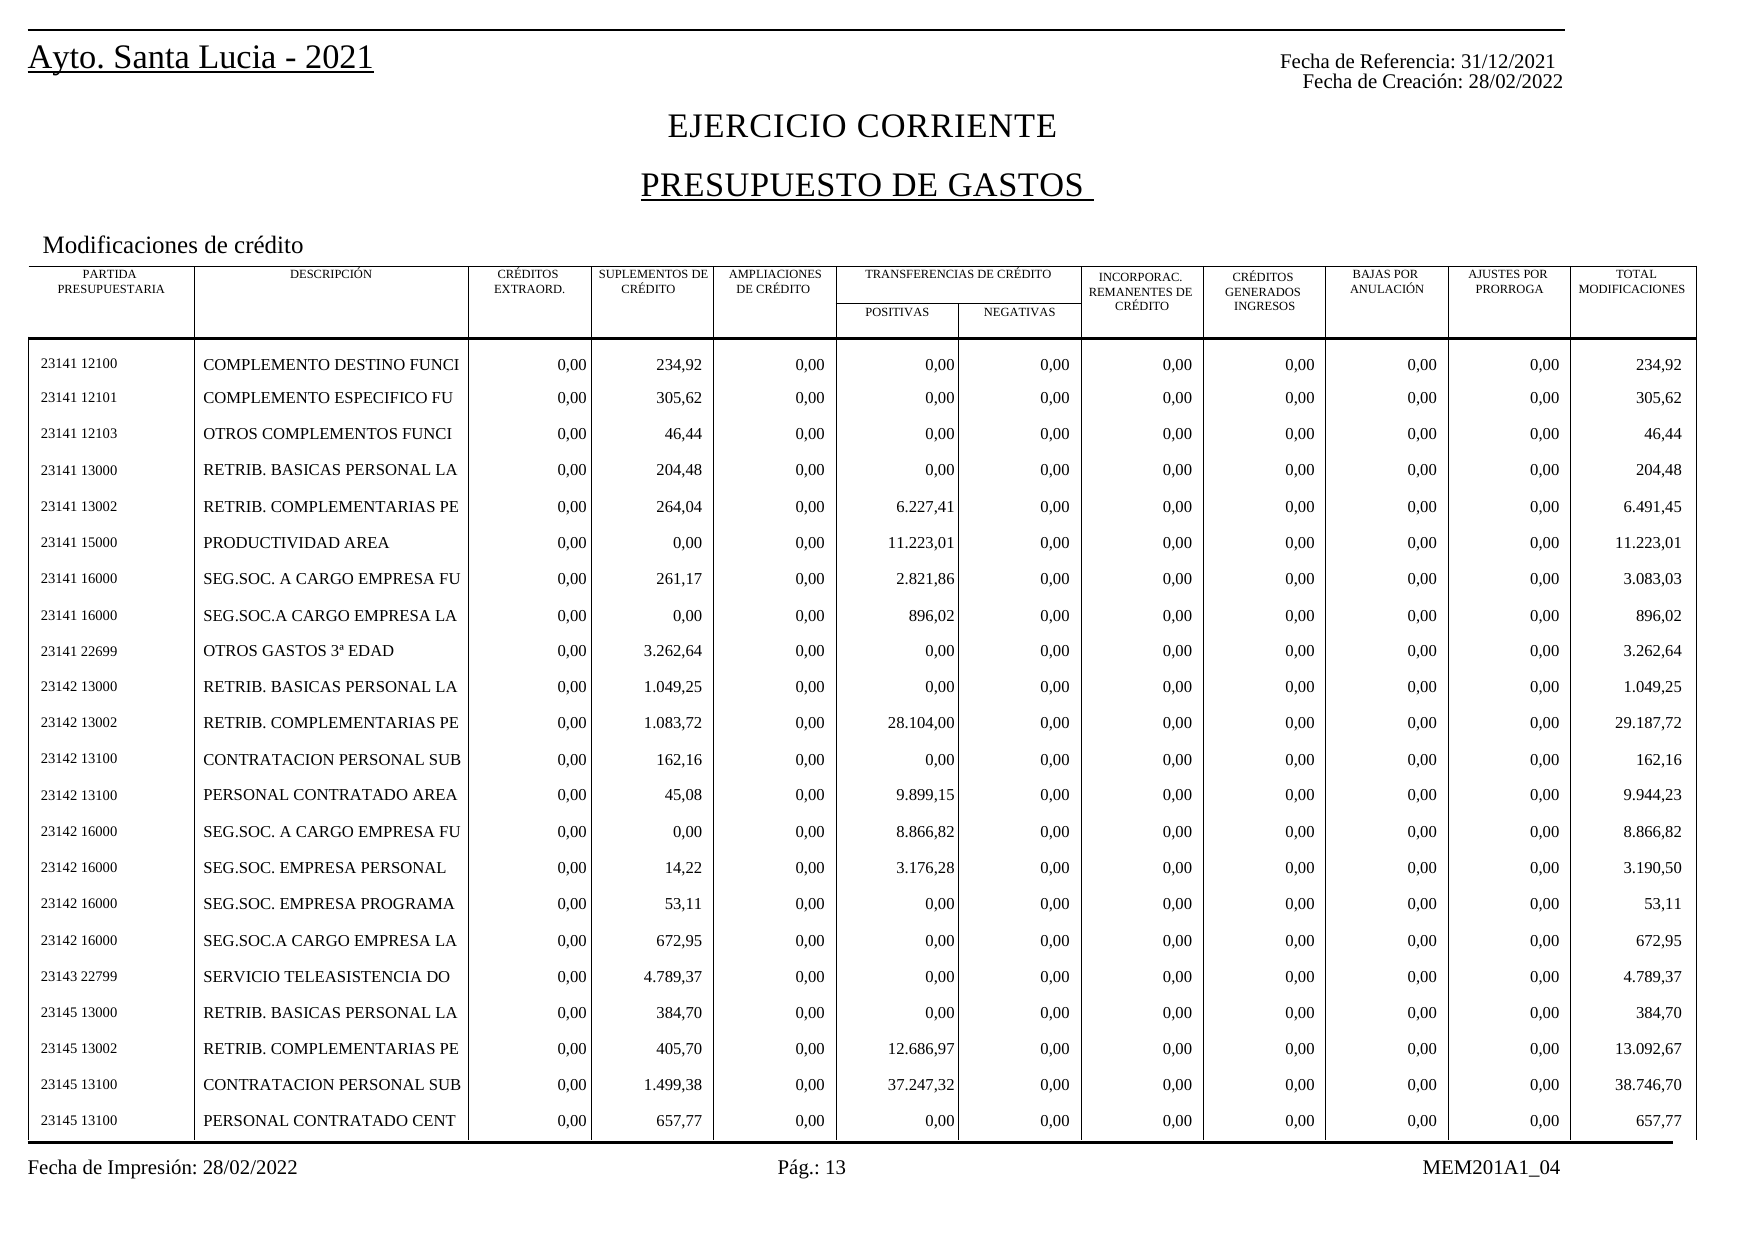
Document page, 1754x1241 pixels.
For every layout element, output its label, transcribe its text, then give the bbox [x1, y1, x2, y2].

table_cell 0,00 [1449, 1030, 1570, 1066]
table_cell 13.092,67 [1571, 1030, 1696, 1066]
table_cell 0,00 [837, 632, 958, 668]
table_cell 0,00 [837, 885, 958, 921]
table_cell 0,00 [469, 415, 591, 451]
table_cell 0,00 [469, 705, 591, 741]
table_cell 0,00 [1326, 415, 1448, 451]
table_cell 0,00 [1326, 451, 1448, 487]
table_cell 9.944,23 [1571, 777, 1696, 812]
table_cell 0,00 [1204, 524, 1325, 559]
table_cell 0,00 [714, 596, 836, 632]
table_cell 0,00 [469, 1030, 591, 1066]
table_cell 0,00 [714, 777, 836, 812]
table_cell 0,00 [714, 451, 836, 487]
table_cell 0,00 [1204, 596, 1325, 632]
table_cell 8.866,82 [1571, 813, 1696, 849]
table_cell 23142 13100 [29, 741, 194, 777]
table_cell 0,00 [1449, 451, 1570, 487]
table_cell 0,00 [469, 379, 591, 415]
table_cell 896,02 [837, 596, 958, 632]
table_cell 53,11 [592, 885, 713, 921]
table_cell 234,92 [1571, 340, 1696, 379]
text Ayto. Santa Lucia - 2021 Fecha de Referencia: 31/12/2021 [27, 40, 1697, 76]
table_cell 0,00 [1082, 994, 1203, 1029]
table_cell 0,00 [1449, 415, 1570, 451]
table_header BAJAS POR ANULACIÓN [1326, 267, 1448, 337]
table_cell 0,00 [959, 560, 1081, 596]
table_cell 0,00 [1449, 340, 1570, 379]
table_cell 23142 16000 [29, 885, 194, 921]
table_cell RETRIB. COMPLEMENTARIAS PE [195, 1030, 468, 1066]
table_cell 23141 13000 [29, 451, 194, 487]
table_cell 0,00 [714, 1066, 836, 1102]
table_cell 0,00 [1326, 340, 1448, 379]
table_cell 0,00 [1204, 705, 1325, 741]
table_cell 23145 13100 [29, 1066, 194, 1102]
table_cell 0,00 [1204, 921, 1325, 957]
table_cell 0,00 [1449, 994, 1570, 1029]
table_cell CONTRATACION PERSONAL SUB [195, 741, 468, 777]
table_cell 0,00 [1082, 777, 1203, 812]
table_cell SEG.SOC. EMPRESA PERSONAL [195, 849, 468, 885]
table_cell 0,00 [469, 1066, 591, 1102]
table_cell RETRIB. BASICAS PERSONAL LA [195, 451, 468, 487]
table_cell 0,00 [1326, 705, 1448, 741]
table_cell 261,17 [592, 560, 713, 596]
table_cell 14,22 [592, 849, 713, 885]
table_cell 0,00 [1326, 813, 1448, 849]
table_cell 0,00 [1204, 668, 1325, 704]
table_cell 0,00 [714, 958, 836, 993]
table_cell 45,08 [592, 777, 713, 812]
table_cell 384,70 [1571, 994, 1696, 1029]
table_cell 0,00 [959, 668, 1081, 704]
table_cell 0,00 [1082, 668, 1203, 704]
table_cell 46,44 [592, 415, 713, 451]
table_cell 3.262,64 [592, 632, 713, 668]
table_cell 23145 13000 [29, 994, 194, 1029]
table_cell 0,00 [1204, 958, 1325, 993]
table_cell 23141 22699 [29, 632, 194, 668]
table_cell 23143 22799 [29, 958, 194, 993]
table_header CRÉDITOS GENERADOS INGRESOS [1204, 267, 1325, 337]
table_cell 405,70 [592, 1030, 713, 1066]
table_cell 0,00 [1082, 560, 1203, 596]
table_cell 0,00 [714, 741, 836, 777]
table_cell 0,00 [1204, 1030, 1325, 1066]
table_cell 0,00 [1449, 885, 1570, 921]
table_cell 0,00 [959, 741, 1081, 777]
table_cell 0,00 [1449, 524, 1570, 559]
table_cell 0,00 [837, 668, 958, 704]
table_cell 0,00 [959, 777, 1081, 812]
table_cell 0,00 [1082, 921, 1203, 957]
table_cell 0,00 [1449, 958, 1570, 993]
table_cell 0,00 [1082, 885, 1203, 921]
table_cell 0,00 [959, 340, 1081, 379]
table_cell 0,00 [959, 921, 1081, 957]
table_cell OTROS GASTOS 3ª EDAD [195, 632, 468, 668]
table_cell 0,00 [469, 560, 591, 596]
table_cell 6.491,45 [1571, 488, 1696, 523]
table_cell 0,00 [959, 813, 1081, 849]
table_cell 0,00 [1326, 1030, 1448, 1066]
table_cell 305,62 [592, 379, 713, 415]
table_cell 0,00 [1204, 1102, 1325, 1140]
table_header PARTIDA PRESUPUESTARIA [29, 267, 194, 337]
table_cell 0,00 [1326, 560, 1448, 596]
table_cell 9.899,15 [837, 777, 958, 812]
table_cell 0,00 [1449, 488, 1570, 523]
text EJERCICIO CORRIENTE [27, 108, 1697, 144]
table_cell 657,77 [1571, 1102, 1696, 1140]
table_cell PERSONAL CONTRATADO AREA [195, 777, 468, 812]
table_cell COMPLEMENTO DESTINO FUNCI [195, 340, 468, 379]
table_cell 12.686,97 [837, 1030, 958, 1066]
table_cell 0,00 [714, 524, 836, 559]
table_cell 0,00 [469, 885, 591, 921]
table_cell 37.247,32 [837, 1066, 958, 1102]
table_cell 0,00 [1204, 813, 1325, 849]
table_cell 0,00 [1204, 1066, 1325, 1102]
table_cell 0,00 [469, 524, 591, 559]
table_cell 0,00 [837, 451, 958, 487]
table_cell 0,00 [959, 849, 1081, 885]
table_cell 23142 13002 [29, 705, 194, 741]
table_cell 0,00 [469, 813, 591, 849]
table_cell 1.049,25 [592, 668, 713, 704]
table_cell RETRIB. BASICAS PERSONAL LA [195, 994, 468, 1029]
table_cell 0,00 [469, 777, 591, 812]
table_cell 0,00 [1449, 560, 1570, 596]
table_cell 0,00 [959, 1066, 1081, 1102]
table_cell 0,00 [469, 1102, 591, 1140]
table_cell 0,00 [469, 451, 591, 487]
table_cell 0,00 [1082, 451, 1203, 487]
table_cell 8.866,82 [837, 813, 958, 849]
table_cell 0,00 [1326, 777, 1448, 812]
table_cell 0,00 [1204, 415, 1325, 451]
table_cell 0,00 [1082, 1030, 1203, 1066]
table_cell 3.190,50 [1571, 849, 1696, 885]
table_cell 0,00 [714, 379, 836, 415]
table_cell 23142 16000 [29, 813, 194, 849]
table_cell 0,00 [1449, 813, 1570, 849]
table_cell 6.227,41 [837, 488, 958, 523]
table_cell 23142 13000 [29, 668, 194, 704]
text Fecha de Creación: 28/02/2022 [1302, 76, 1697, 91]
table_cell 0,00 [1326, 1102, 1448, 1140]
table_cell 0,00 [1326, 994, 1448, 1029]
table_cell 0,00 [1082, 596, 1203, 632]
table_cell 0,00 [469, 741, 591, 777]
table_cell SEG.SOC. A CARGO EMPRESA FU [195, 813, 468, 849]
table_cell 0,00 [1082, 632, 1203, 668]
table_cell 0,00 [1082, 705, 1203, 741]
table_cell 23142 16000 [29, 849, 194, 885]
table_cell 1.083,72 [592, 705, 713, 741]
table_cell RETRIB. COMPLEMENTARIAS PE [195, 488, 468, 523]
table_cell 0,00 [1082, 379, 1203, 415]
table_cell 0,00 [837, 340, 958, 379]
table_cell 53,11 [1571, 885, 1696, 921]
table_header CRÉDITOS EXTRAORD. [469, 267, 591, 337]
table_cell 2.821,86 [837, 560, 958, 596]
table_cell 0,00 [1449, 777, 1570, 812]
table_cell 0,00 [837, 1102, 958, 1140]
table_cell 0,00 [837, 958, 958, 993]
table_header TRANSFERENCIAS DE CRÉDITO [837, 267, 1081, 303]
table_cell 0,00 [1082, 813, 1203, 849]
table_cell 0,00 [959, 488, 1081, 523]
table_cell 0,00 [592, 524, 713, 559]
table_cell 0,00 [714, 705, 836, 741]
table_cell 23141 16000 [29, 596, 194, 632]
table_cell 23145 13100 [29, 1102, 194, 1140]
table_cell 0,00 [714, 415, 836, 451]
table_cell 0,00 [1326, 524, 1448, 559]
table_header AJUSTES POR PRORROGA [1449, 267, 1570, 337]
table_cell 3.262,64 [1571, 632, 1696, 668]
table_cell 0,00 [959, 958, 1081, 993]
text PRESUPUESTO DE GASTOS [27, 167, 1697, 204]
table_cell 162,16 [1571, 741, 1696, 777]
table_cell 0,00 [837, 994, 958, 1029]
table_cell 0,00 [714, 560, 836, 596]
table_cell 657,77 [592, 1102, 713, 1140]
table_cell 1.049,25 [1571, 668, 1696, 704]
table_cell 23141 12101 [29, 379, 194, 415]
table_cell 23142 13100 [29, 777, 194, 812]
table_cell 0,00 [1082, 1102, 1203, 1140]
table_cell 0,00 [1204, 340, 1325, 379]
table_cell 4.789,37 [592, 958, 713, 993]
table_cell 0,00 [1204, 741, 1325, 777]
table_cell 204,48 [592, 451, 713, 487]
table_cell 0,00 [469, 994, 591, 1029]
table_cell SEG.SOC. EMPRESA PROGRAMA [195, 885, 468, 921]
table_cell 23145 13002 [29, 1030, 194, 1066]
table_cell PRODUCTIVIDAD AREA [195, 524, 468, 559]
table_cell OTROS COMPLEMENTOS FUNCI [195, 415, 468, 451]
table_cell SEG.SOC.A CARGO EMPRESA LA [195, 596, 468, 632]
table_cell 0,00 [1082, 340, 1203, 379]
table_cell POSITIVAS [837, 304, 958, 337]
table_cell 0,00 [1449, 1102, 1570, 1140]
table_cell CONTRATACION PERSONAL SUB [195, 1066, 468, 1102]
table_cell 0,00 [714, 668, 836, 704]
text Fecha de Impresión: 28/02/2022 Pág.: 13 MEM201A1_04 [27, 1156, 1697, 1179]
table_cell COMPLEMENTO ESPECIFICO FU [195, 379, 468, 415]
table_cell 0,00 [1326, 958, 1448, 993]
table_cell 672,95 [1571, 921, 1696, 957]
table_header TOTAL MODIFICACIONES [1571, 267, 1696, 337]
table_cell 0,00 [1082, 415, 1203, 451]
table_cell 0,00 [1449, 921, 1570, 957]
table_cell 11.223,01 [1571, 524, 1696, 559]
table_cell 0,00 [714, 813, 836, 849]
table_cell 0,00 [469, 488, 591, 523]
text Modificaciones de crédito [42, 232, 1697, 258]
table_cell SEG.SOC. A CARGO EMPRESA FU [195, 560, 468, 596]
table_cell 0,00 [1082, 1066, 1203, 1102]
table_cell 0,00 [837, 379, 958, 415]
table_cell 0,00 [469, 668, 591, 704]
table_cell 0,00 [1326, 849, 1448, 885]
table_cell 23141 13002 [29, 488, 194, 523]
table_cell 0,00 [959, 596, 1081, 632]
table_cell 0,00 [1326, 488, 1448, 523]
table_header DESCRIPCIÓN [195, 267, 468, 337]
table_cell 0,00 [1449, 668, 1570, 704]
table_cell NEGATIVAS [959, 304, 1081, 337]
table_cell 0,00 [1204, 777, 1325, 812]
table_cell 0,00 [1449, 632, 1570, 668]
table_cell 23141 15000 [29, 524, 194, 559]
table_cell SERVICIO TELEASISTENCIA DO [195, 958, 468, 993]
table_cell 0,00 [592, 596, 713, 632]
table_cell 0,00 [1326, 379, 1448, 415]
table_cell 0,00 [714, 340, 836, 379]
table_cell 23141 12100 [29, 340, 194, 379]
table_cell 0,00 [837, 741, 958, 777]
table_cell 0,00 [1326, 741, 1448, 777]
table_cell RETRIB. BASICAS PERSONAL LA [195, 668, 468, 704]
table_cell 0,00 [1326, 632, 1448, 668]
table_cell 0,00 [1204, 885, 1325, 921]
table_cell 0,00 [714, 849, 836, 885]
table_cell 0,00 [1326, 596, 1448, 632]
table_cell 0,00 [714, 1102, 836, 1140]
table_cell 0,00 [714, 488, 836, 523]
table_cell 0,00 [469, 921, 591, 957]
table_cell 384,70 [592, 994, 713, 1029]
table_cell 29.187,72 [1571, 705, 1696, 741]
table_cell PERSONAL CONTRATADO CENT [195, 1102, 468, 1140]
table_cell 0,00 [1204, 379, 1325, 415]
table_cell 0,00 [1082, 849, 1203, 885]
table_cell 0,00 [959, 994, 1081, 1029]
table_cell 0,00 [1204, 994, 1325, 1029]
table_cell 0,00 [1204, 488, 1325, 523]
table_cell 4.789,37 [1571, 958, 1696, 993]
table_cell 0,00 [959, 1102, 1081, 1140]
table_cell 0,00 [959, 705, 1081, 741]
table_cell SEG.SOC.A CARGO EMPRESA LA [195, 921, 468, 957]
table_cell 28.104,00 [837, 705, 958, 741]
table_cell 0,00 [1204, 560, 1325, 596]
table_header AMPLIACIONES DE CRÉDITO [714, 267, 836, 337]
table_cell 0,00 [469, 632, 591, 668]
table_cell 0,00 [837, 415, 958, 451]
table_cell 23141 12103 [29, 415, 194, 451]
table_cell 23141 16000 [29, 560, 194, 596]
table_cell 0,00 [714, 1030, 836, 1066]
table_cell 264,04 [592, 488, 713, 523]
table_cell 0,00 [959, 1030, 1081, 1066]
table_cell 0,00 [1449, 379, 1570, 415]
table_cell 0,00 [837, 921, 958, 957]
table_header INCORPORAC. REMANENTES DE CRÉDITO [1082, 267, 1203, 337]
table_cell 11.223,01 [837, 524, 958, 559]
table_cell 0,00 [469, 958, 591, 993]
table_cell 38.746,70 [1571, 1066, 1696, 1102]
table_cell 0,00 [469, 340, 591, 379]
table_cell 3.176,28 [837, 849, 958, 885]
table_cell 0,00 [469, 849, 591, 885]
table_cell 46,44 [1571, 415, 1696, 451]
table_cell 0,00 [714, 632, 836, 668]
table_cell 0,00 [1204, 632, 1325, 668]
table_cell 0,00 [1449, 1066, 1570, 1102]
table_cell 234,92 [592, 340, 713, 379]
table_cell 0,00 [1204, 451, 1325, 487]
table_cell 0,00 [1204, 849, 1325, 885]
table_cell 896,02 [1571, 596, 1696, 632]
table_cell 0,00 [1082, 958, 1203, 993]
table_cell 0,00 [1449, 849, 1570, 885]
table_cell 204,48 [1571, 451, 1696, 487]
table_cell 0,00 [1082, 741, 1203, 777]
table_cell 162,16 [592, 741, 713, 777]
table_cell 0,00 [1326, 1066, 1448, 1102]
table_header SUPLEMENTOS DE CRÉDITO [592, 267, 713, 337]
table_cell 0,00 [1449, 705, 1570, 741]
table_cell 0,00 [959, 415, 1081, 451]
table_cell 0,00 [1449, 596, 1570, 632]
table_cell 0,00 [1082, 488, 1203, 523]
table_cell 0,00 [1326, 668, 1448, 704]
table_cell 672,95 [592, 921, 713, 957]
table_cell 0,00 [1326, 921, 1448, 957]
table_cell 1.499,38 [592, 1066, 713, 1102]
table_cell RETRIB. COMPLEMENTARIAS PE [195, 705, 468, 741]
table_cell 0,00 [959, 379, 1081, 415]
table_cell 0,00 [959, 632, 1081, 668]
table_cell 23142 16000 [29, 921, 194, 957]
table_cell 0,00 [1082, 524, 1203, 559]
table_cell 0,00 [1449, 741, 1570, 777]
table_cell 0,00 [714, 921, 836, 957]
table_cell 0,00 [959, 885, 1081, 921]
table_cell 0,00 [592, 813, 713, 849]
table_cell 0,00 [714, 885, 836, 921]
table_cell 305,62 [1571, 379, 1696, 415]
table_cell 0,00 [959, 451, 1081, 487]
table_cell 0,00 [959, 524, 1081, 559]
table_cell 0,00 [714, 994, 836, 1029]
table_cell 0,00 [1326, 885, 1448, 921]
table_cell 0,00 [469, 596, 591, 632]
table_cell 3.083,03 [1571, 560, 1696, 596]
